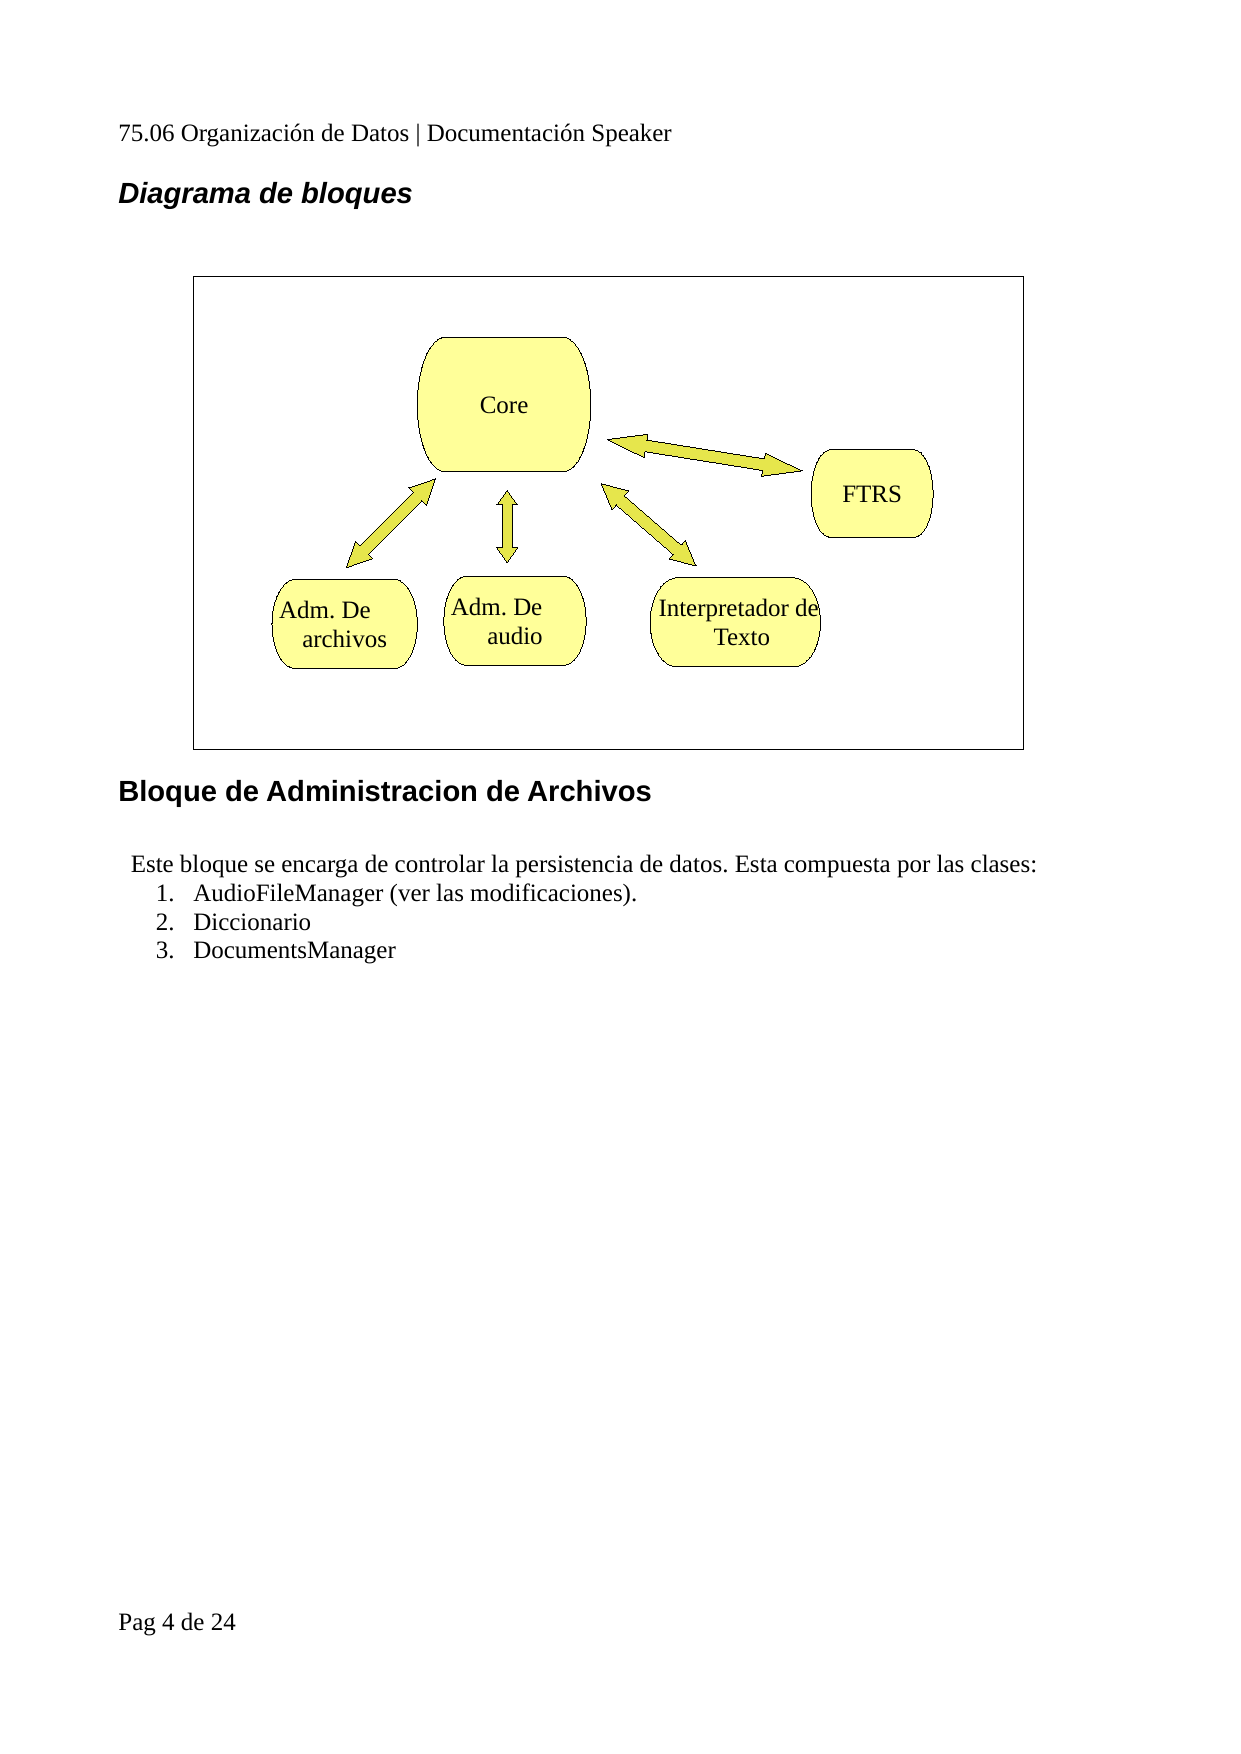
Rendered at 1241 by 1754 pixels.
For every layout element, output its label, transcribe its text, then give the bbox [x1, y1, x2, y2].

list AudioFileManager (ver las modificaciones). [156, 878, 1122, 907]
text Este bloque se encarga de controlar la persistencia de datos. Esta compuesta por las clases: [118, 849, 1122, 878]
list DocumentsManager [156, 936, 1122, 964]
subtitle Bloque de Administracion de Archivos [118, 774, 1122, 808]
subtitle Diagrama de bloques [118, 176, 1122, 210]
list Diccionario [156, 907, 1122, 936]
